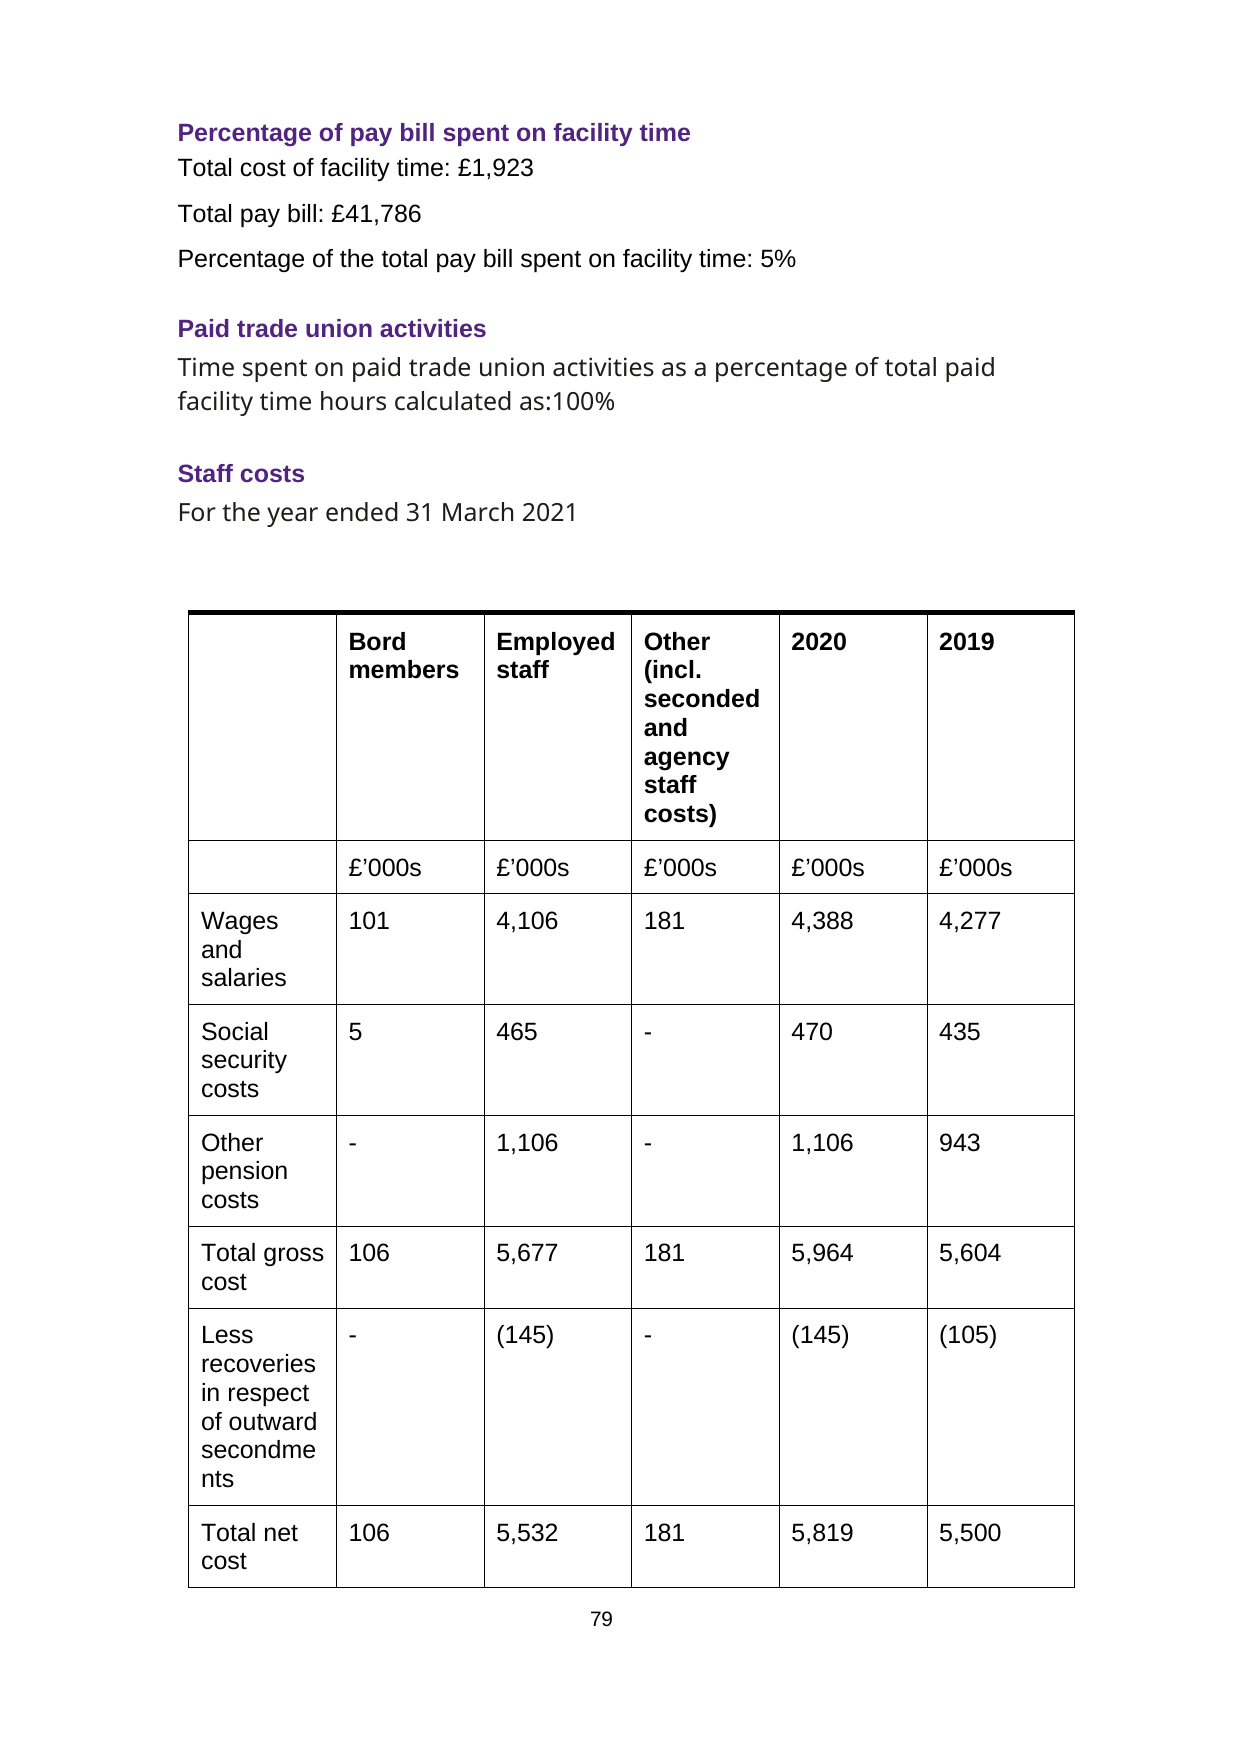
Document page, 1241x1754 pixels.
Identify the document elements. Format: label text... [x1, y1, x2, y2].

table_cell 5,604 [928, 1227, 1074, 1308]
table_cell 5,500 [928, 1506, 1074, 1587]
table_cell 181 [632, 1506, 779, 1587]
table_cell £’000s [780, 841, 927, 893]
text Total pay bill: £41,786 [177, 198, 1063, 227]
table_cell 943 [928, 1116, 1074, 1226]
table_cell 1,106 [780, 1116, 927, 1226]
table_header Other (incl. seconded and agency staff costs) [632, 615, 779, 840]
table_cell 5,819 [780, 1506, 927, 1587]
table_cell £’000s [485, 841, 631, 893]
table_cell 435 [928, 1005, 1074, 1115]
subtitle Paid trade union activities [177, 314, 1063, 343]
table_cell - [337, 1116, 484, 1226]
table_header Bord members [337, 615, 484, 840]
subtitle Staff costs [177, 459, 1063, 488]
table_cell - [632, 1309, 779, 1505]
table_cell £’000s [928, 841, 1074, 893]
table_cell Social security costs [189, 1005, 336, 1115]
table_cell [189, 841, 336, 893]
table_cell 181 [632, 894, 779, 1004]
text Total cost of facility time: £1,923 [177, 153, 1063, 182]
table_cell - [632, 1005, 779, 1115]
table_cell Other pension costs [189, 1116, 336, 1226]
table_cell Total gross cost [189, 1227, 336, 1308]
table_header Employed staff [485, 615, 631, 840]
table_cell 106 [337, 1506, 484, 1587]
table_cell 1,106 [485, 1116, 631, 1226]
table_cell - [337, 1309, 484, 1505]
table_cell 5 [337, 1005, 484, 1115]
table_cell (105) [928, 1309, 1074, 1505]
table_cell 5,532 [485, 1506, 631, 1587]
table_cell Less recoveries in respect of outward secondments [189, 1309, 336, 1505]
table_cell 470 [780, 1005, 927, 1115]
table_header 2019 [928, 615, 1074, 840]
text Time spent on paid trade union activities as a percentage of total paid facility time hours calculated as:100% [177, 349, 1063, 417]
table_cell Wages and salaries [189, 894, 336, 1004]
subtitle Percentage of pay bill spent on facility time [177, 118, 1063, 147]
text Percentage of the total pay bill spent on facility time: 5% [177, 244, 1063, 273]
table_cell 4,106 [485, 894, 631, 1004]
table_cell 4,388 [780, 894, 927, 1004]
table_cell 181 [632, 1227, 779, 1308]
table_header [189, 615, 336, 840]
table_cell 5,677 [485, 1227, 631, 1308]
table_cell £’000s [632, 841, 779, 893]
table_cell - [632, 1116, 779, 1226]
table_cell 5,964 [780, 1227, 927, 1308]
table_cell 101 [337, 894, 484, 1004]
table_cell 106 [337, 1227, 484, 1308]
table_cell 465 [485, 1005, 631, 1115]
table_cell Total net cost [189, 1506, 336, 1587]
table_cell (145) [485, 1309, 631, 1505]
table_cell £’000s [337, 841, 484, 893]
table_cell (145) [780, 1309, 927, 1505]
text For the year ended 31 March 2021 [177, 494, 1063, 528]
table_header 2020 [780, 615, 927, 840]
table_cell 4,277 [928, 894, 1074, 1004]
